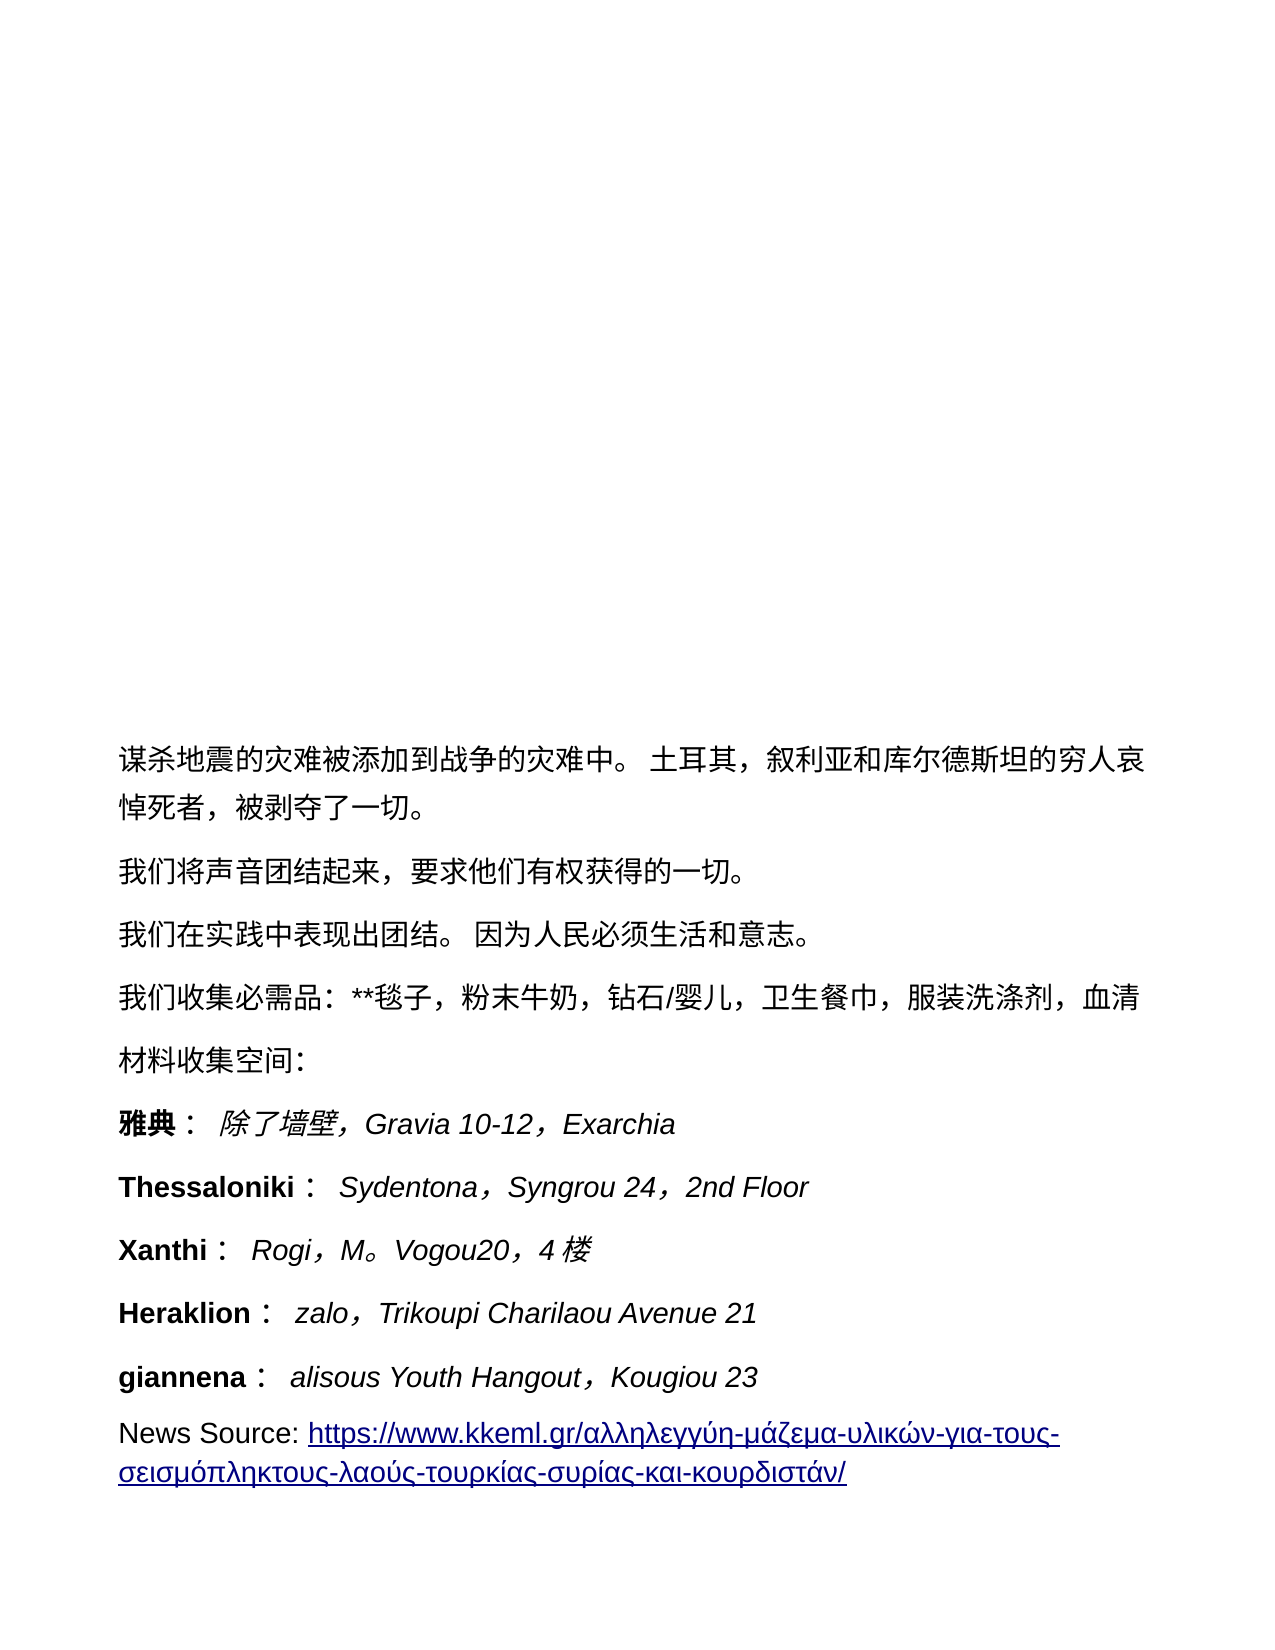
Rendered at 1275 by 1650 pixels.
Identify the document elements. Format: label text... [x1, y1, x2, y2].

text News Source: https://www.kkeml.gr/αλληλεγγύη-μάζεμα-υλικών-για-τους-σεισμόπληκτους-λαούς-τουρκίας-συρίας-και-κουρδιστάν/ [118, 1416, 1157, 1488]
text 材料收集空间： [118, 1037, 1157, 1080]
text Thessaloniki ： Sydentona，Syngrou 24，2nd Floor [118, 1164, 1157, 1206]
text 雅典 ： 除了墙壁，Gravia 10-12，Exarchia [118, 1101, 1157, 1143]
text 我们在实践中表现出团结。 因为人民必须生活和意志。 [118, 911, 1157, 953]
text 我们收集必需品：**毯子，粉末牛奶，钻石/婴儿，卫生餐巾，服装洗涤剂，血清 [118, 974, 1157, 1017]
text Xanthi ： Rogi，M。Vogou20，4楼 [118, 1227, 1157, 1269]
text 谋杀地震的灾难被添加到战争的灾难中。 土耳其，叙利亚和库尔德斯坦的穷人哀悼死者，被剥夺了一切。 [118, 118, 1157, 827]
text 我们将声音团结起来，要求他们有权获得的一切。 [118, 848, 1157, 890]
text Heraklion ： zalo，Trikoupi Charilaou Avenue 21 [118, 1290, 1157, 1332]
text giannena ： alisous Youth Hangout，Kougiou 23 [118, 1353, 1157, 1395]
